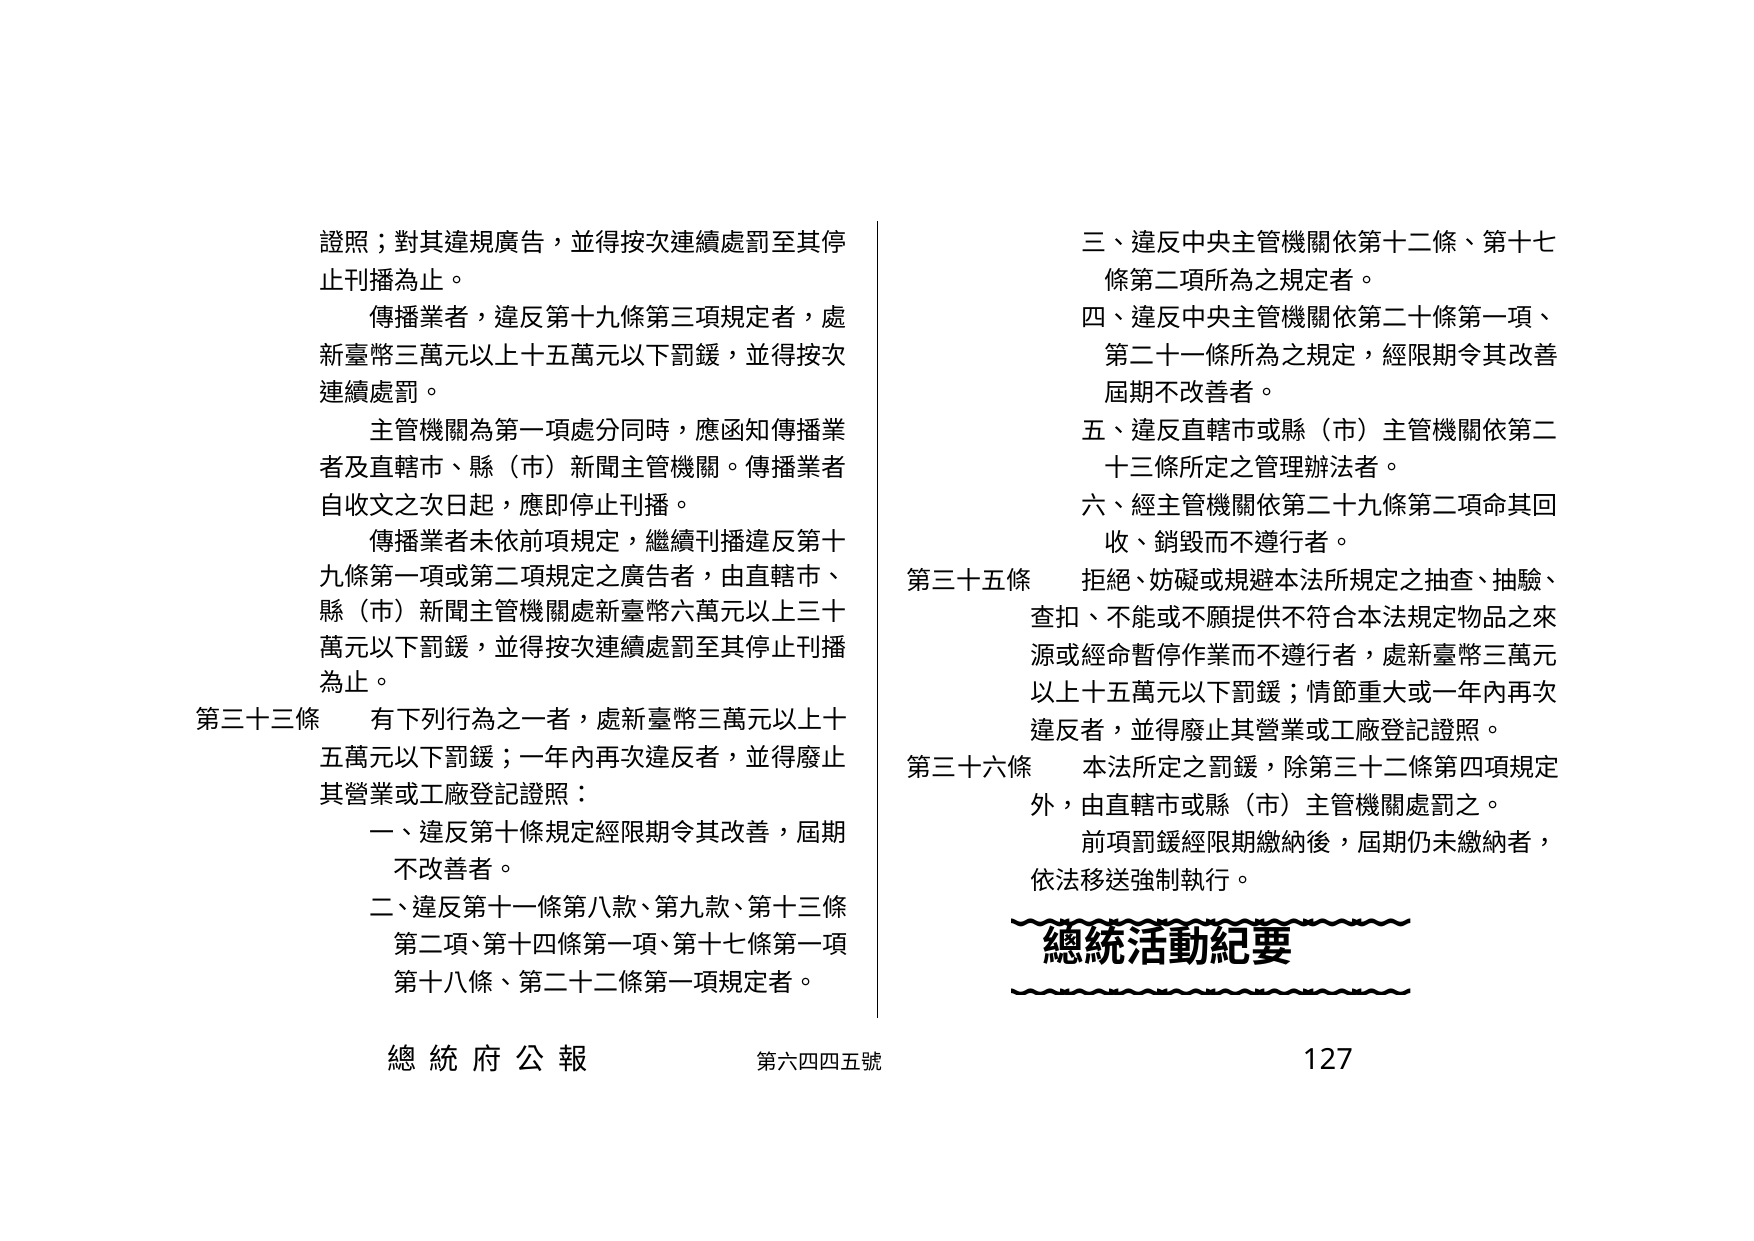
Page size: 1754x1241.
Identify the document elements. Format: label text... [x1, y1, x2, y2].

table_header [904, 897, 1009, 922]
table_header ﹏﹏﹏﹏﹏﹏﹏﹏ [1009, 897, 1417, 922]
text 第三十五條 拒絕、妨礙或規避本法所規定之抽查、抽驗、查扣、不能或不願提供不符合本法規定物品之來源或經命暫停作業而不遵行者，處新臺幣三萬元以上十五萬元以下罰鍰；情節重大或一年內再次違反者，並得廢止其營業或工廠登記證照。 [907, 559, 1559, 747]
table_cell 總統活動紀要 [1009, 922, 1417, 972]
text 三、違反中央主管機關依第十二條、第十七條第二項所為之規定者。 [1081, 222, 1559, 297]
text 一、違反第十條規定經限期令其改善，屆期不改善者。 [369, 811, 847, 886]
text 第三十六條 本法所定之罰鍰，除第三十二條第四項規定外，由直轄市或縣（市）主管機關處罰之。 [907, 747, 1559, 822]
text 第三十三條 有下列行為之一者，處新臺幣三萬元以上十五萬元以下罰鍰；一年內再次違反者，並得廢止其營業或工廠登記證照： [195, 699, 847, 811]
table_cell [904, 922, 1009, 972]
table_cell ﹏﹏﹏﹏﹏﹏﹏﹏ [1009, 972, 1417, 994]
text 四、違反中央主管機關依第二十條第一項、第二十一條所為之規定，經限期令其改善，屆期不改善者。 [1081, 297, 1559, 409]
text 傳播業者未依前項規定，繼續刊播違反第十九條第一項或第二項規定之廣告者，由直轄巿、縣（巿）新聞主管機關處新臺幣六萬元以上三十萬元以下罰鍰，並得按次連續處罰至其停止刊播為止。 [319, 522, 847, 699]
text 二、違反第十一條第八款、第九款、第十三條第二項、第十四條第一項、第十七條第一項、第十八條、第二十二條第一項規定者。 [369, 886, 847, 999]
table_cell [904, 972, 1009, 994]
text 六、經主管機關依第二十九條第二項命其回收、銷毀而不遵行者。 [1081, 484, 1559, 559]
text 證照；對其違規廣告，並得按次連續處罰至其停止刊播為止。 [195, 222, 847, 297]
text 前項罰鍰經限期繳納後，屆期仍未繳納者，依法移送強制執行。 [1031, 822, 1559, 897]
text 主管機關為第一項處分同時，應函知傳播業者及直轄巿、縣（巿）新聞主管機關。傳播業者自收文之次日起，應即停止刊播。 [319, 409, 847, 522]
text 五、違反直轄巿或縣（市）主管機關依第二十三條所定之管理辦法者。 [1081, 409, 1559, 484]
text 傳播業者，違反第十九條第三項規定者，處新臺幣三萬元以上十五萬元以下罰鍰，並得按次連續處罰。 [319, 297, 847, 409]
